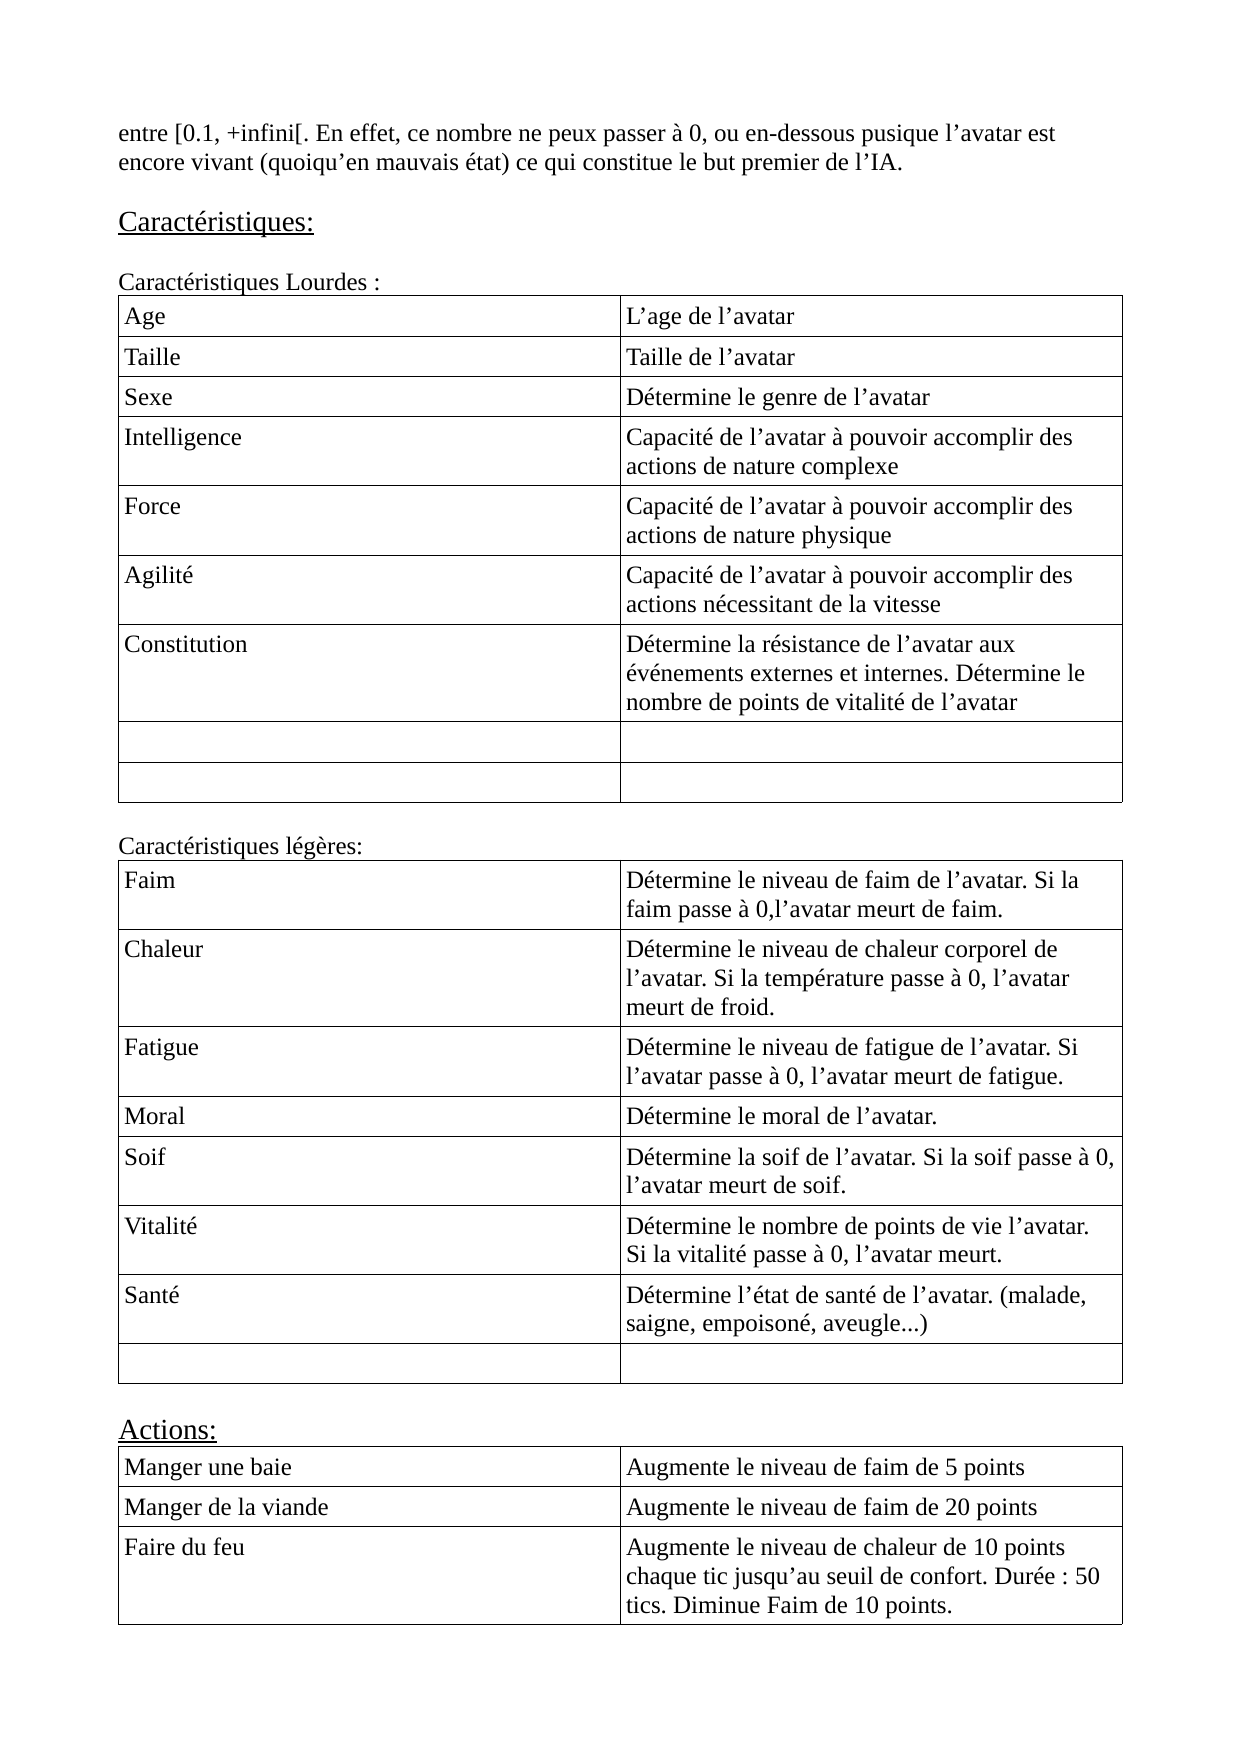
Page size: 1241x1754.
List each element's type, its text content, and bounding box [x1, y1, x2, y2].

table_cell [119, 763, 620, 802]
table_cell Détermine le niveau de fatigue de l’avatar. Si l’avatar passe à 0, l’avatar meurt de fatigue. [621, 1027, 1122, 1096]
text Caractéristiques: [118, 204, 1122, 238]
table_header Age [119, 296, 620, 336]
table_cell Santé [119, 1275, 620, 1343]
text Caractéristiques Lourdes : [118, 267, 1122, 295]
table_cell Moral [119, 1097, 620, 1136]
table_cell [621, 763, 1122, 802]
table_cell Détermine le genre de l’avatar [621, 377, 1122, 416]
table_cell Chaleur [119, 930, 620, 1026]
table_cell [621, 1344, 1122, 1383]
table_cell Sexe [119, 377, 620, 416]
table_header Manger une baie [119, 1447, 620, 1486]
table_header L’age de l’avatar [621, 296, 1122, 336]
table_cell Détermine le niveau de chaleur corporel de l’avatar. Si la température passe à 0, l’avatar meurt de froid. [621, 930, 1122, 1026]
table_cell Faire du feu [119, 1527, 620, 1624]
table_cell Agilité [119, 556, 620, 623]
table_cell Force [119, 486, 620, 554]
text Caractéristiques légères: [118, 831, 1122, 859]
table_cell Manger de la viande [119, 1487, 620, 1526]
table_header Détermine le niveau de faim de l’avatar. Si la faim passe à 0,l’avatar meurt de faim. [621, 861, 1122, 929]
text Actions: [118, 1412, 1122, 1446]
table_cell Taille [119, 337, 620, 376]
table_cell Intelligence [119, 417, 620, 485]
table_cell Détermine le nombre de points de vie l’avatar. Si la vitalité passe à 0, l’avatar meurt. [621, 1206, 1122, 1274]
text entre [0.1, +infini[. En effet, ce nombre ne peux passer à 0, ou en-dessous pusique l’avatar est encore vivant (quoiqu’en mauvais état) ce qui constitue le but premier de l’IA. [118, 118, 1122, 176]
table_cell Vitalité [119, 1206, 620, 1274]
table_header Faim [119, 861, 620, 929]
table_header Augmente le niveau de faim de 5 points [621, 1447, 1122, 1486]
table_cell Augmente le niveau de chaleur de 10 points chaque tic jusqu’au seuil de confort. Durée : 50 tics. Diminue Faim de 10 points. [621, 1527, 1122, 1624]
table_cell Détermine la résistance de l’avatar aux événements externes et internes. Détermine le nombre de points de vitalité de l’avatar [621, 625, 1122, 721]
table_cell Constitution [119, 625, 620, 721]
table_cell Capacité de l’avatar à pouvoir accomplir des actions nécessitant de la vitesse [621, 556, 1122, 623]
table_cell Taille de l’avatar [621, 337, 1122, 376]
table_cell [119, 1344, 620, 1383]
table_cell Soif [119, 1137, 620, 1205]
table_cell Détermine la soif de l’avatar. Si la soif passe à 0, l’avatar meurt de soif. [621, 1137, 1122, 1205]
table_cell [621, 722, 1122, 762]
table_cell Détermine le moral de l’avatar. [621, 1097, 1122, 1136]
table_cell Capacité de l’avatar à pouvoir accomplir des actions de nature physique [621, 486, 1122, 554]
table_cell [119, 722, 620, 762]
table_cell Augmente le niveau de faim de 20 points [621, 1487, 1122, 1526]
table_cell Détermine l’état de santé de l’avatar. (malade, saigne, empoisoné, aveugle...) [621, 1275, 1122, 1343]
table_cell Capacité de l’avatar à pouvoir accomplir des actions de nature complexe [621, 417, 1122, 485]
table_cell Fatigue [119, 1027, 620, 1096]
